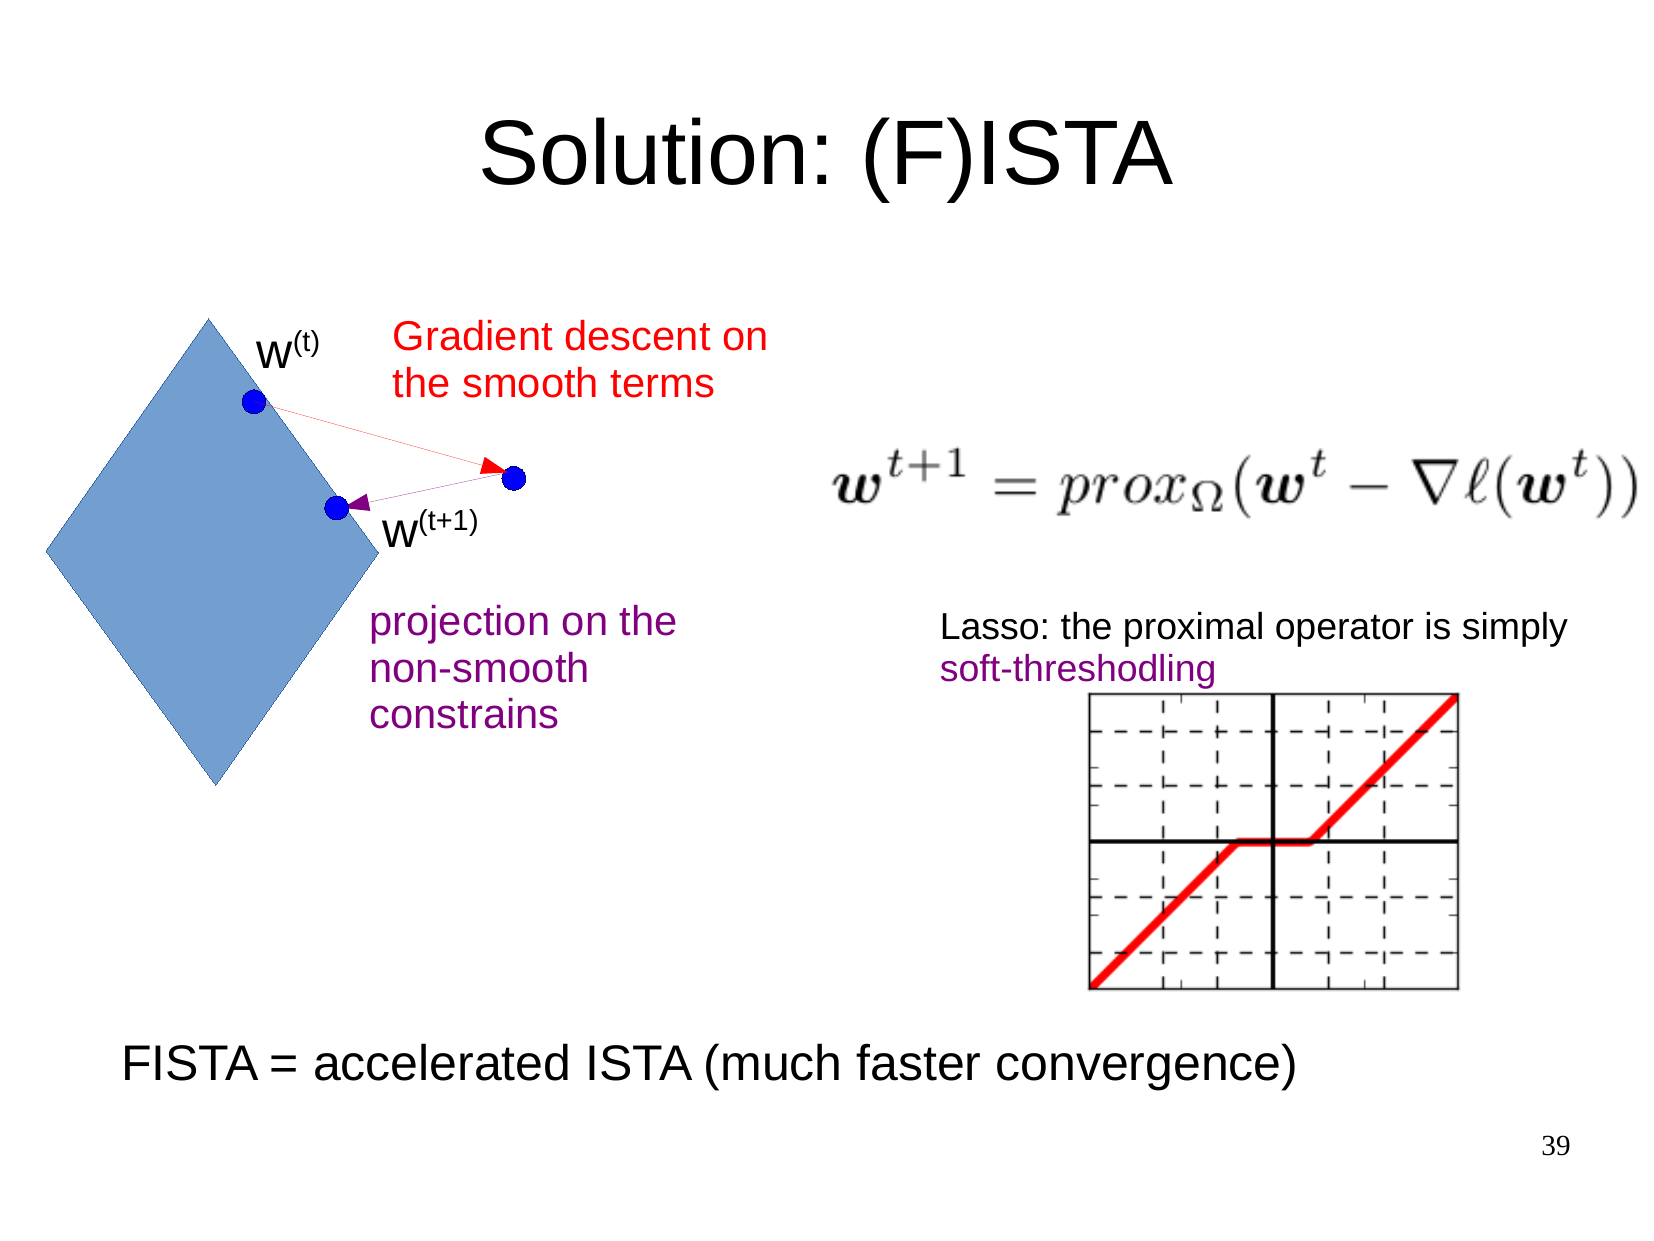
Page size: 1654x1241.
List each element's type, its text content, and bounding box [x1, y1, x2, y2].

text_box projection on the non-smooth constrains [354, 590, 697, 747]
text_box w(t) [242, 316, 336, 390]
title Solution: (F)ISTA [82, 49, 1571, 257]
picture [1086, 692, 1462, 993]
text_box FISTA = accelerated ISTA (much faster convergence) [106, 1027, 1314, 1099]
text_box w(t+1) [367, 494, 494, 568]
text_box Gradient descent on the smooth terms [378, 305, 792, 415]
picture [826, 436, 1648, 528]
text_box Lasso: the proximal operator is simply soft-threshodling [925, 598, 1595, 697]
text_box [46, 318, 368, 786]
text_box [501, 466, 526, 491]
